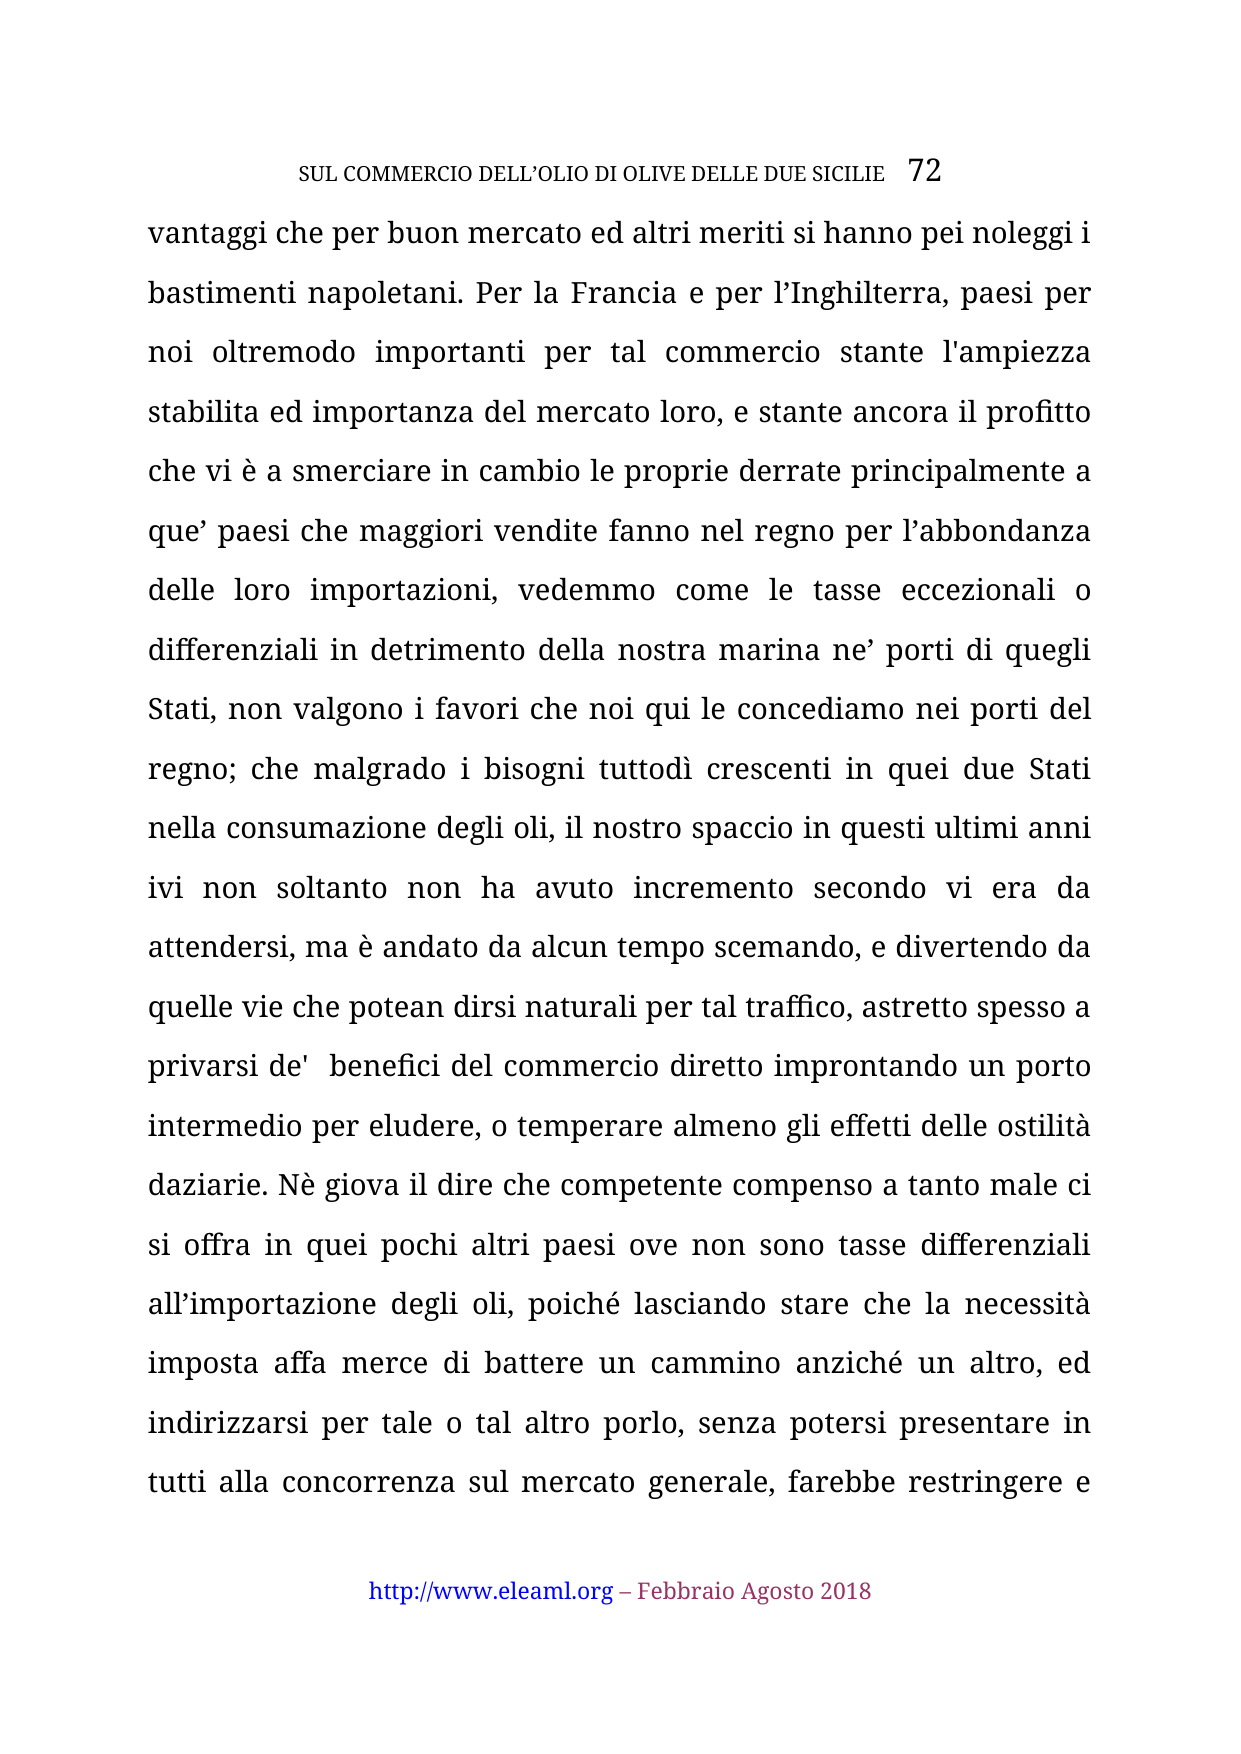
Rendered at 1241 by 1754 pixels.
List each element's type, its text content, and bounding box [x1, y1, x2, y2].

text vantaggi che per buon mercato ed altri meriti si hanno pei noleggi i bastimenti napoletani. Per la Francia e per l’Inghilterra, paesi per noi oltremodo importanti per tal commercio stante l'ampiezza stabilita ed importanza del mercato loro, e stante ancora il profitto che vi è a smerciare in cambio le proprie derrate principalmente a que’ paesi che maggiori vendite fanno nel regno per l’abbondanza delle loro importazioni, vedemmo come le tasse eccezionali o differenziali in detrimento della nostra marina ne’ porti di quegli Stati, non valgono i favori che noi qui le concediamo nei porti del regno; che malgrado i bisogni tuttodì crescenti in quei due Stati nella consumazione degli oli, il nostro spaccio in questi ultimi anni ivi non soltanto non ha avuto incremento secondo vi era da attendersi, ma è andato da alcun tempo scemando, e divertendo da quelle vie che potean dirsi naturali per tal traffico, astretto spesso a privarsi de' benefici del commercio diretto improntando un porto intermedio per eludere, o temperare almeno gli effetti delle ostilità daziarie. Nè giova il dire che competente compenso a tanto male ci si offra in quei pochi altri paesi ove non sono tasse differenziali all’importazione degli oli, poiché lasciando stare che la necessità imposta affa merce di battere un cammino anziché un altro, ed indirizzarsi per tale o tal altro porlo, senza potersi presentare in tutti alla concorrenza sul mercato generale, farebbe restringere e [148, 213, 1093, 1501]
